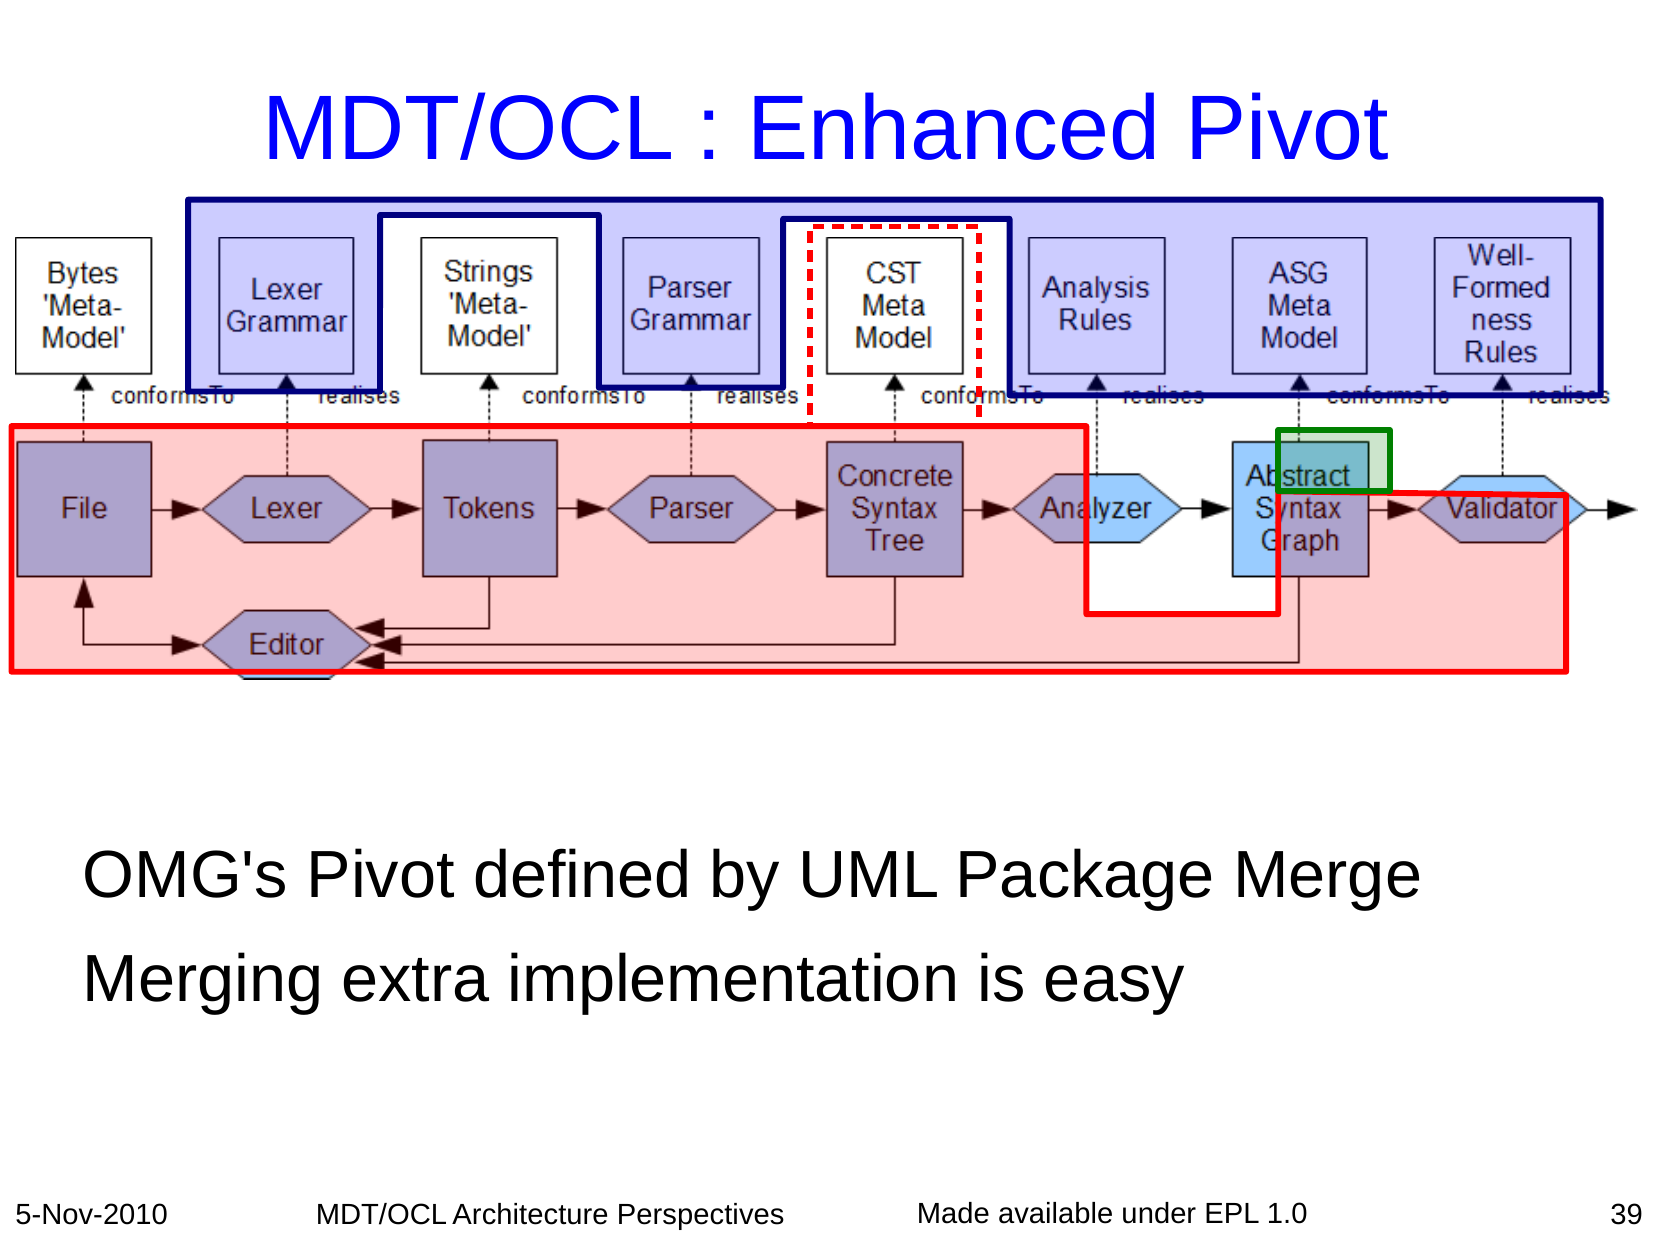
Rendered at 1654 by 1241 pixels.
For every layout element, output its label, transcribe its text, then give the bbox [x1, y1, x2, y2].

list OMG's Pivot defined by UML Package Merge Merging extra implementation is easy [82, 836, 1571, 1179]
picture [15, 237, 1638, 680]
text_box [11, 226, 1567, 672]
text_box [188, 199, 1601, 396]
picture [15, 237, 809, 426]
title MDT/OCL : Enhanced Pivot [82, 56, 1571, 200]
